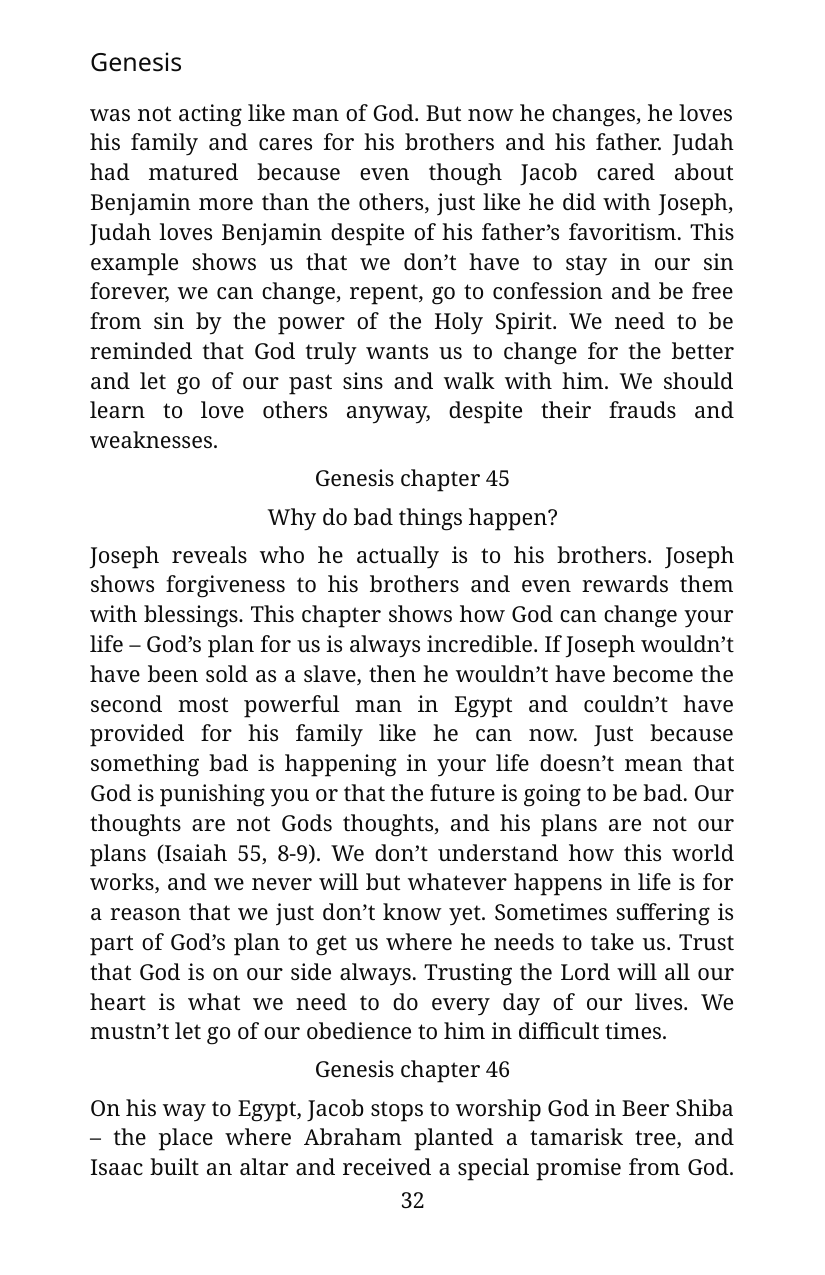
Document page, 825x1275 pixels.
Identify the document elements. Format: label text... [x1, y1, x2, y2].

text Why do bad things happen? [90, 501, 735, 531]
text was not acting like man of God. But now he changes, he loves his family and cares for his brothers and his father. Judah had matured because even though Jacob cared about Benjamin more than the others, just like he did with Joseph, Judah loves Benjamin despite of his father’s favoritism. This example shows us that we don’t have to stay in our sin forever, we can change, repent, go to confession and be free from sin by the power of the Holy Spirit. We need to be reminded that God truly wants us to change for the better and let go of our past sins and walk with him. We should learn to love others anyway, despite their frauds and weaknesses. [90, 97, 735, 455]
text Genesis chapter 45 [90, 463, 735, 493]
text Joseph reveals who he actually is to his brothers. Joseph shows forgiveness to his brothers and even rewards them with blessings. This chapter shows how God can change your life – God’s plan for us is always incredible. If Joseph wouldn’t have been sold as a slave, then he wouldn’t have become the second most powerful man in Egypt and couldn’t have provided for his family like he can now. Just because something bad is happening in your life doesn’t mean that God is punishing you or that the future is going to be bad. Our thoughts are not Gods thoughts, and his plans are not our plans (Isaiah 55, 8-9). We don’t understand how this world works, and we never will but whatever happens in life is for a reason that we just don’t know yet. Sometimes suffering is part of God’s plan to get us where he needs to take us. Trust that God is on our side always. Trusting the Lord will all our heart is what we need to do every day of our lives. We mustn’t let go of our obedience to him in difficult times. [90, 539, 735, 1046]
text Genesis chapter 46 [90, 1054, 735, 1084]
text On his way to Egypt, Jacob stops to worship God in Beer Shiba – the place where Abraham planted a tamarisk tree, and Isaac built an altar and received a special promise from God. [90, 1092, 735, 1182]
